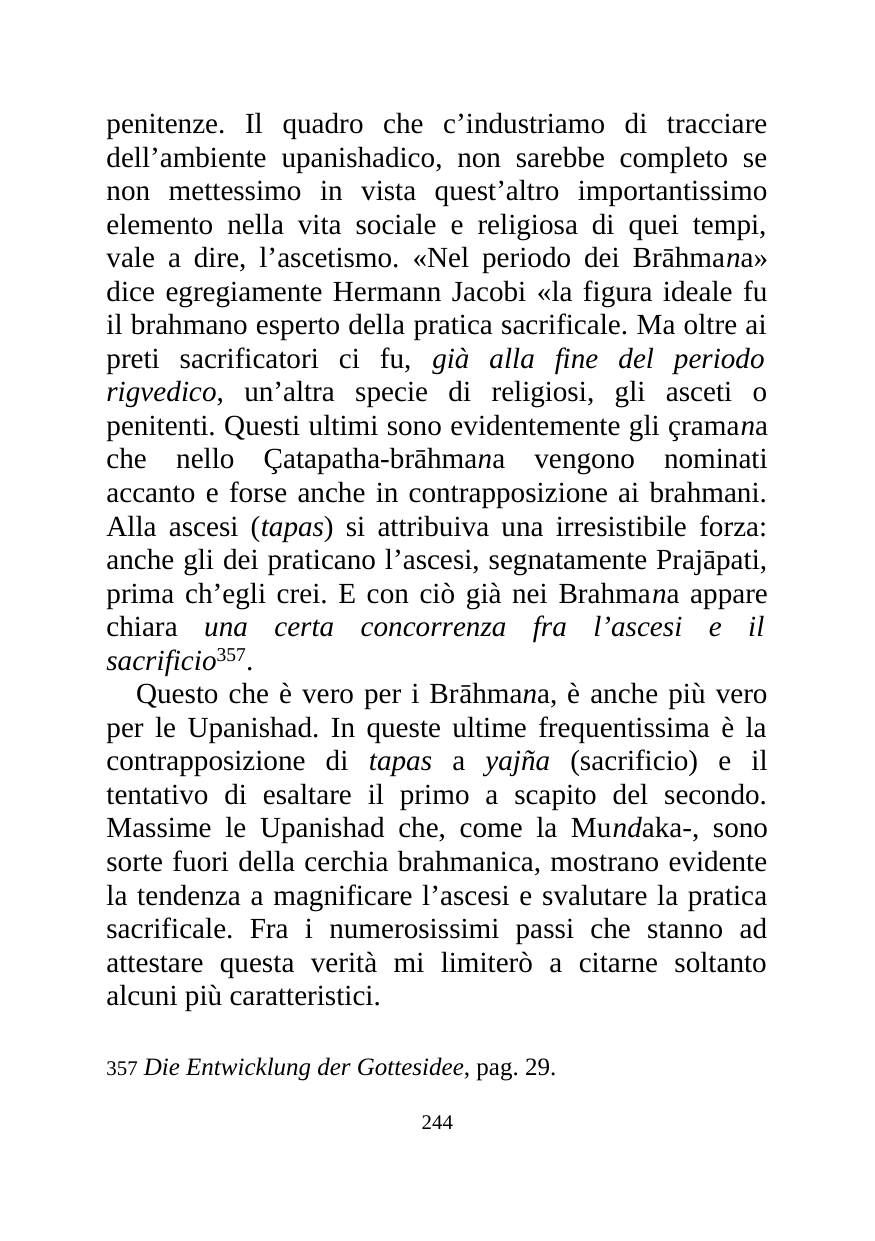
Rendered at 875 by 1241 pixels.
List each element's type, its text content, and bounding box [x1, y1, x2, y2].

text Die Entwicklung der Gottesidee, pag. 29. [106, 1052, 768, 1080]
text penitenze. Il quadro che c’industriamo di tracciare dell’ambiente upanishadico, non sarebbe completo se non mettessimo in vista quest’altro importantissimo elemento nella vita sociale e religiosa di quei tempi, vale a dire, l’ascetismo. «Nel periodo dei Brāhmana» dice egregiamente Hermann Jacobi «la figura ideale fu il brahmano esperto della pratica sacrificale. Ma oltre ai preti sacrificatori ci fu, già alla fine del periodo rigvedico, un’altra specie di religiosi, gli asceti o penitenti. Questi ultimi sono evidentemente gli çramana che nello Çatapatha-brāhmana vengono nominati accanto e forse anche in contrapposizione ai brahmani. Alla ascesi (tapas) si attribuiva una irresistibile forza: anche gli dei praticano l’ascesi, segnatamente Prajāpati, prima ch’egli crei. E con ciò già nei Brahmana appare chiara una certa concorrenza fra l’ascesi e il sacrificio. [106, 106, 768, 676]
text Questo che è vero per i Brāhmana, è anche più vero per le Upanishad. In queste ultime frequentissima è la contrapposizione di tapas a yajña (sacrificio) e il tentativo di esaltare il primo a scapito del secondo. Massime le Upanishad che, come la Mundaka-, sono sorte fuori della cerchia brahmanica, mostrano evidente la tendenza a magnificare l’ascesi e svalutare la pratica sacrificale. Fra i numerosissimi passi che stanno ad attestare questa verità mi limiterò a citarne soltanto alcuni più caratteristici. [106, 676, 768, 1012]
